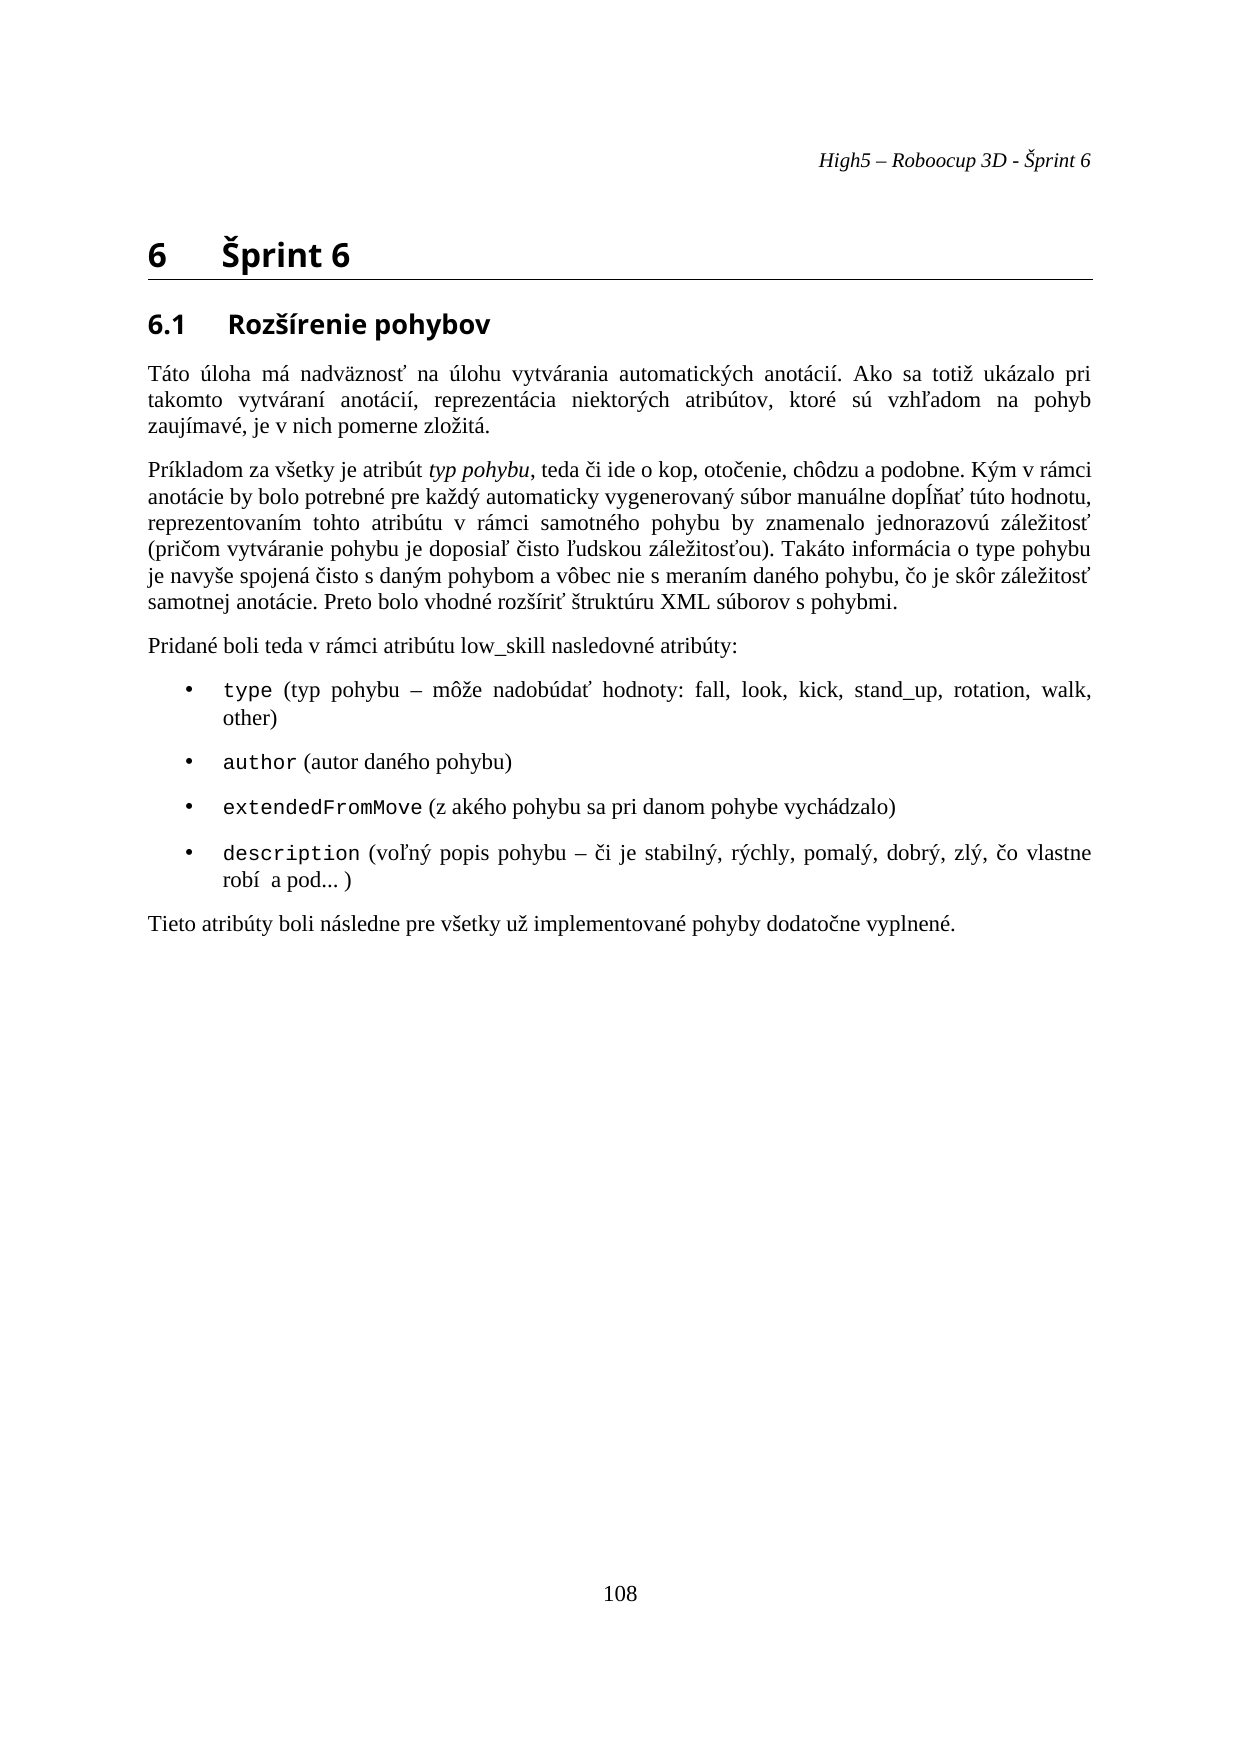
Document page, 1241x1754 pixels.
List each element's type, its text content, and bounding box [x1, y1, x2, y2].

text Tieto atribúty boli následne pre všetky už implementované pohyby dodatočne vyplnené. [148, 910, 1093, 937]
list description (voľný popis pohybu – či je stabilný, rýchly, pomalý, dobrý, zlý, čo vlastne robí a pod... ) [185, 839, 1093, 893]
text Príkladom za všetky je atribút typ pohybu, teda či ide o kop, otočenie, chôdzu a podobne. Kým v rámci anotácie by bolo potrebné pre každý automaticky vygenerovaný súbor manuálne dopĺňať túto hodnotu, reprezentovaním tohto atribútu v rámci samotného pohybu by znamenalo jednorazovú záležitosť (pričom vytváranie pohybu je doposiaľ čisto ľudskou záležitosťou). Takáto informácia o type pohybu je navyše spojená čisto s daným pohybom a vôbec nie s meraním daného pohybu, čo je skôr záležitosť samotnej anotácie. Preto bolo vhodné rozšíriť štruktúru XML súborov s pohybmi. [148, 456, 1093, 614]
subtitle Šprint 6 [148, 232, 1093, 279]
text Táto úloha má nadväznosť na úlohu vytvárania automatických anotácií. Ako sa totiž ukázalo pri takomto vytváraní anotácií, reprezentácia niektorých atribútov, ktoré sú vzhľadom na pohyb zaujímavé, je v nich pomerne zložitá. [148, 360, 1093, 439]
list author (autor daného pohybu) [185, 748, 1093, 776]
text Pridané boli teda v rámci atribútu low_skill nasledovné atribúty: [148, 632, 1093, 659]
list type (typ pohybu – môže nadobúdať hodnoty: fall, look, kick, stand_up, rotation, walk, other) [185, 676, 1093, 730]
list extendedFromMove (z akého pohybu sa pri danom pohybe vychádzalo) [185, 793, 1093, 821]
subtitle Rozšírenie pohybov [148, 305, 1093, 342]
